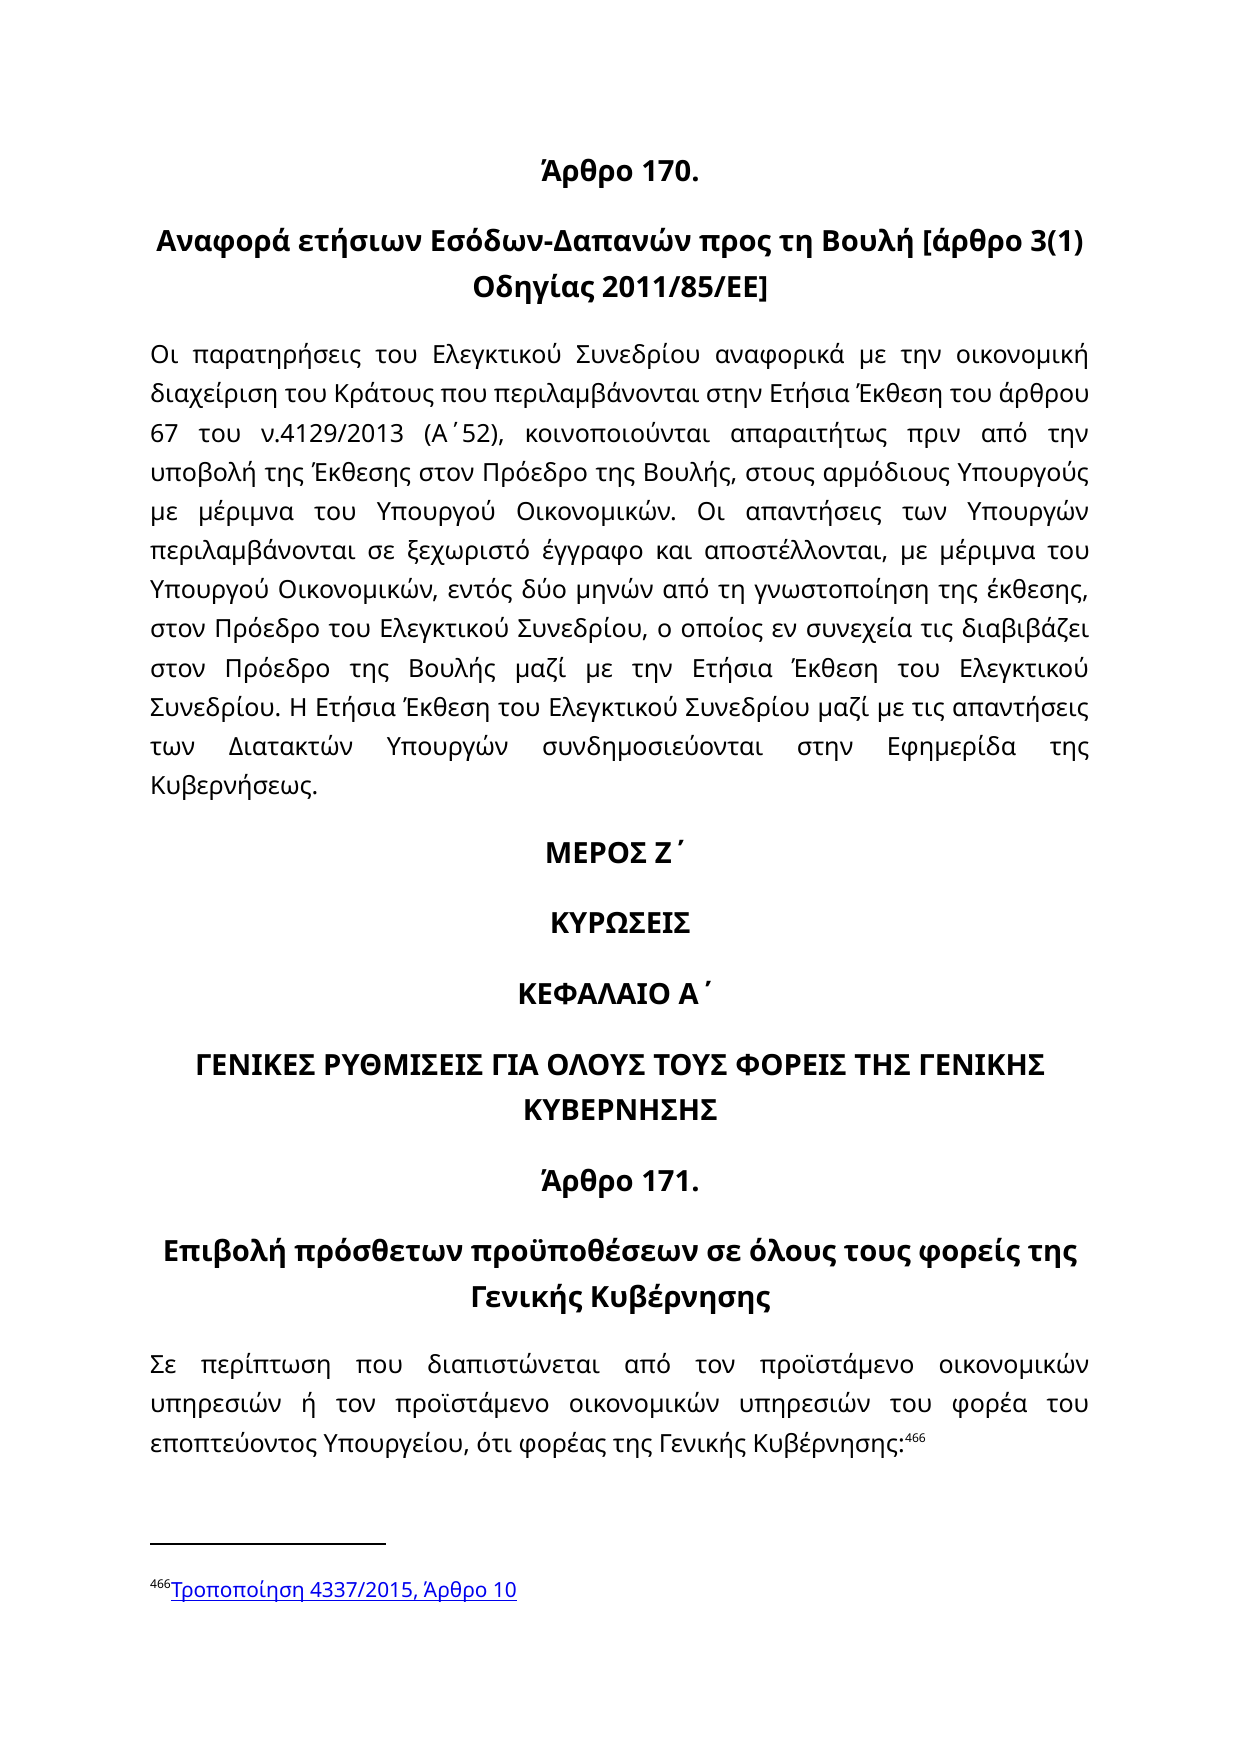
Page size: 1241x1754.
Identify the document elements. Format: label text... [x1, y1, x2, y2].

subtitle Άρθρο 171. [150, 1160, 1090, 1200]
subtitle ΓΕΝΙΚΕΣ ΡΥΘΜΙΣΕΙΣ ΓΙΑ ΟΛΟΥΣ ΤΟΥΣ ΦΟΡΕΙΣ ΤΗΣ ΓΕΝΙΚΗΣ ΚΥΒΕΡΝΗΣΗΣ [150, 1044, 1090, 1129]
subtitle ΜΕΡΟΣ Ζ΄ [150, 832, 1090, 872]
subtitle Επιβολή πρόσθετων προϋποθέσεων σε όλους τους φορείς της Γενικής Κυβέρνησης [150, 1231, 1090, 1316]
text Σε περίπτωση που διαπιστώνεται από τον προϊστάμενο οικονομικών υπηρεσιών ή τον προϊστάμενο οικονομικών υπηρεσιών του φορέα του εποπτεύοντος Υπουργείου, ότι φορέας της Γενικής Κυβέρνησης: [150, 1347, 1090, 1459]
subtitle Αναφορά ετήσιων Εσόδων-Δαπανών προς τη Βουλή [άρθρο 3(1) Οδηγίας 2011/85/ΕΕ] [150, 221, 1090, 306]
text Τροποποίηση 4337/2015, Άρθρο 10 [150, 1576, 1090, 1604]
subtitle Άρθρο 170. [150, 150, 1090, 190]
subtitle ΚΕΦΑΛΑΙΟ Α΄ [150, 973, 1090, 1013]
text Οι παρατηρήσεις του Ελεγκτικού Συνεδρίου αναφορικά με την οικονομική διαχείριση του Κράτους που περιλαμβάνονται στην Ετήσια Έκθεση του άρθρου 67 του ν.4129/2013 (Α΄52), κοινοποιούνται απαραιτήτως πριν από την υποβολή της Έκθεσης στον Πρόεδρο της Βουλής, στους αρμόδιους Υπουργούς με μέριμνα του Υπουργού Οικονομικών. Οι απαντήσεις των Υπουργών περιλαμβάνονται σε ξεχωριστό έγγραφο και αποστέλλονται, με μέριμνα του Υπουργού Οικονομικών, εντός δύο μηνών από τη γνωστοποίηση της έκθεσης, στον Πρόεδρο του Ελεγκτικού Συνεδρίου, ο οποίος εν συνεχεία τις διαβιβάζει στον Πρόεδρο της Βουλής μαζί με την Ετήσια Έκθεση του Ελεγκτικού Συνεδρίου. Η Ετήσια Έκθεση του Ελεγκτικού Συνεδρίου μαζί με τις απαντήσεις των Διατακτών Υπουργών συνδημοσιεύονται στην Εφημερίδα της Κυβερνήσεως. [150, 337, 1090, 802]
subtitle ΚΥΡΩΣΕΙΣ [150, 902, 1090, 942]
